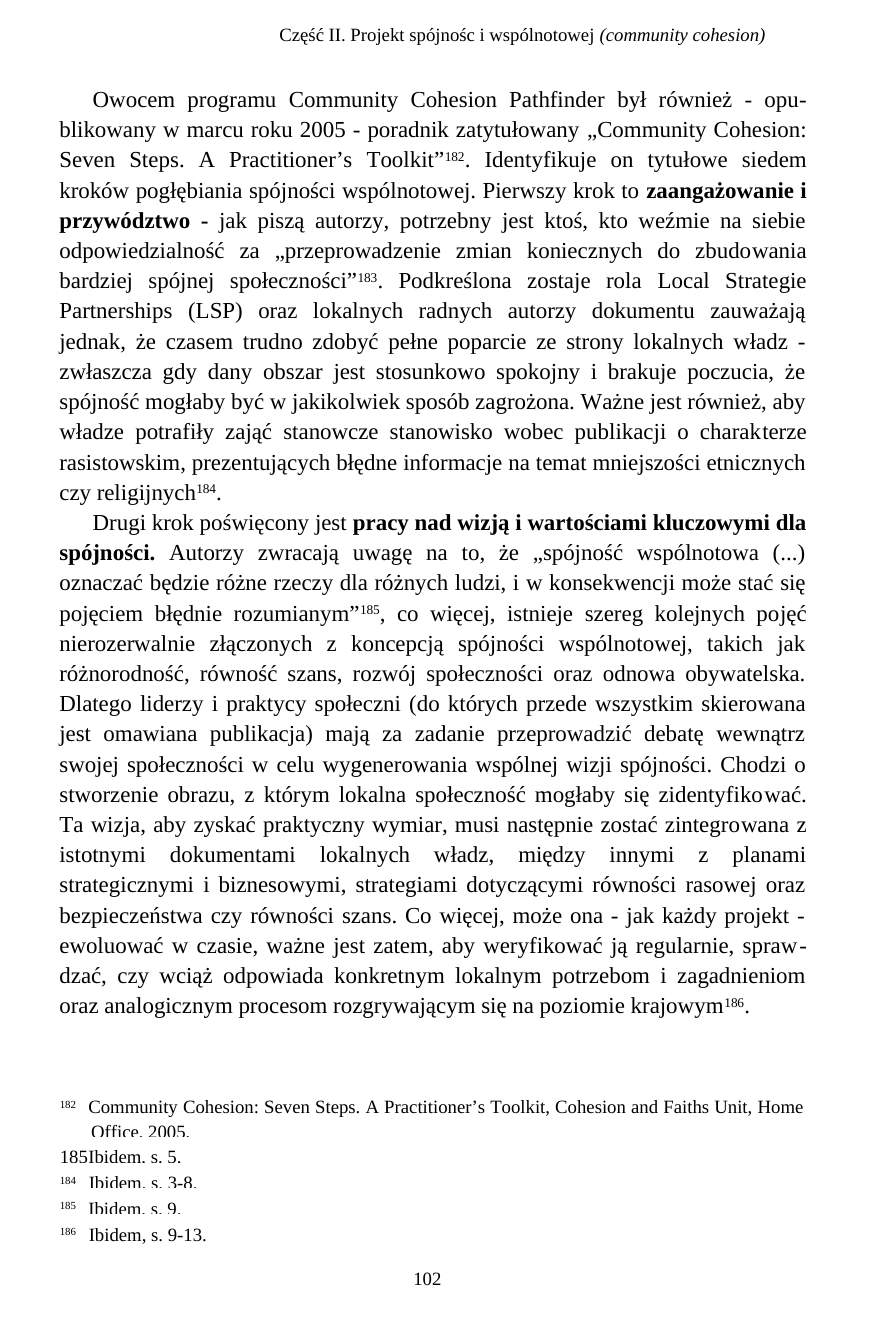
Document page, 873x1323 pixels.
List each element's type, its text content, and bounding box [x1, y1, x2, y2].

text 186 Ibidem, s. 9-13. [59, 1224, 804, 1245]
text 182 Community Cohesion: Seven Steps. A Practitioner’s Toolkit, Cohesion and Faiths Unit, Home Office, 2005. [59, 1096, 804, 1136]
text Drugi krok poświęcony jest pracy nad wizją i wartościami kluczowymi dla spójności. Autorzy zwracają uwagę na to, że „spójność wspólnotowa (...) oznaczać będzie różne rzeczy dla różnych ludzi, i w konsekwencji może stać się pojęciem błędnie rozumianym”185, co więcej, istnieje szereg kolejnych po­jęć nierozerwalnie złączonych z koncepcją spójności wspólnotowej, takich jak różnorodność, równość szans, rozwój społeczności oraz odnowa obywatelska. Dlatego liderzy i praktycy społeczni (do których przede wszystkim skierowana jest omawiana publikacja) mają za zadanie przeprowadzić debatę wewnątrz swojej społeczności w celu wygenerowania wspólnej wizji spójności. Chodzi o stworzenie obrazu, z którym lokalna społeczność mogłaby się zidentyfiko­wać. Ta wizja, aby zyskać praktyczny wymiar, musi następnie zostać zintegro­wana z istotnymi dokumentami lokalnych władz, między innymi z planami strategicznymi i biznesowymi, strategiami dotyczącymi równości rasowej oraz bezpieczeństwa czy równości szans. Co więcej, może ona - jak każdy projekt - ewoluować w czasie, ważne jest zatem, aby weryfikować ją regularnie, spraw­dzać, czy wciąż odpowiada konkretnym lokalnym potrzebom i zagadnieniom oraz analogicznym procesom rozgrywającym się na poziomie krajowym186. [59, 509, 807, 1019]
list Ibidem, s. 5. [59, 1146, 804, 1162]
text Owocem programu Community Cohesion Pathfinder był również - opu­blikowany w marcu roku 2005 - poradnik zatytułowany „Community Cohe­sion: Seven Steps. A Practitioner’s Toolkit”182. Identyfikuje on tytułowe siedem kroków pogłębiania spójności wspólnotowej. Pierwszy krok to zaangażowa­nie i przywództwo - jak piszą autorzy, potrzebny jest ktoś, kto weźmie na siebie odpowiedzialność za „przeprowadzenie zmian koniecznych do zbudo­wania bardziej spójnej społeczności”183. Podkreślona zostaje rola Local Strate­gie Partnerships (LSP) oraz lokalnych radnych autorzy dokumentu zauważają jednak, że czasem trudno zdobyć pełne poparcie ze strony lokalnych władz - zwłaszcza gdy dany obszar jest stosunkowo spokojny i brakuje poczucia, że spójność mogłaby być w jakikolwiek sposób zagrożona. Ważne jest również, aby władze potrafiły zająć stanowcze stanowisko wobec publikacji o charak­terze rasistowskim, prezentujących błędne informacje na temat mniejszości etnicznych czy religijnych184. [59, 86, 807, 505]
text 102 [413, 1268, 447, 1290]
text 184 Ibidem, s. 3-8. [59, 1172, 804, 1188]
text 185 Ibidem, s. 9. [59, 1198, 804, 1214]
text Część II. Projekt spójnośc i wspólnotowej (community cohesion) [279, 24, 818, 45]
